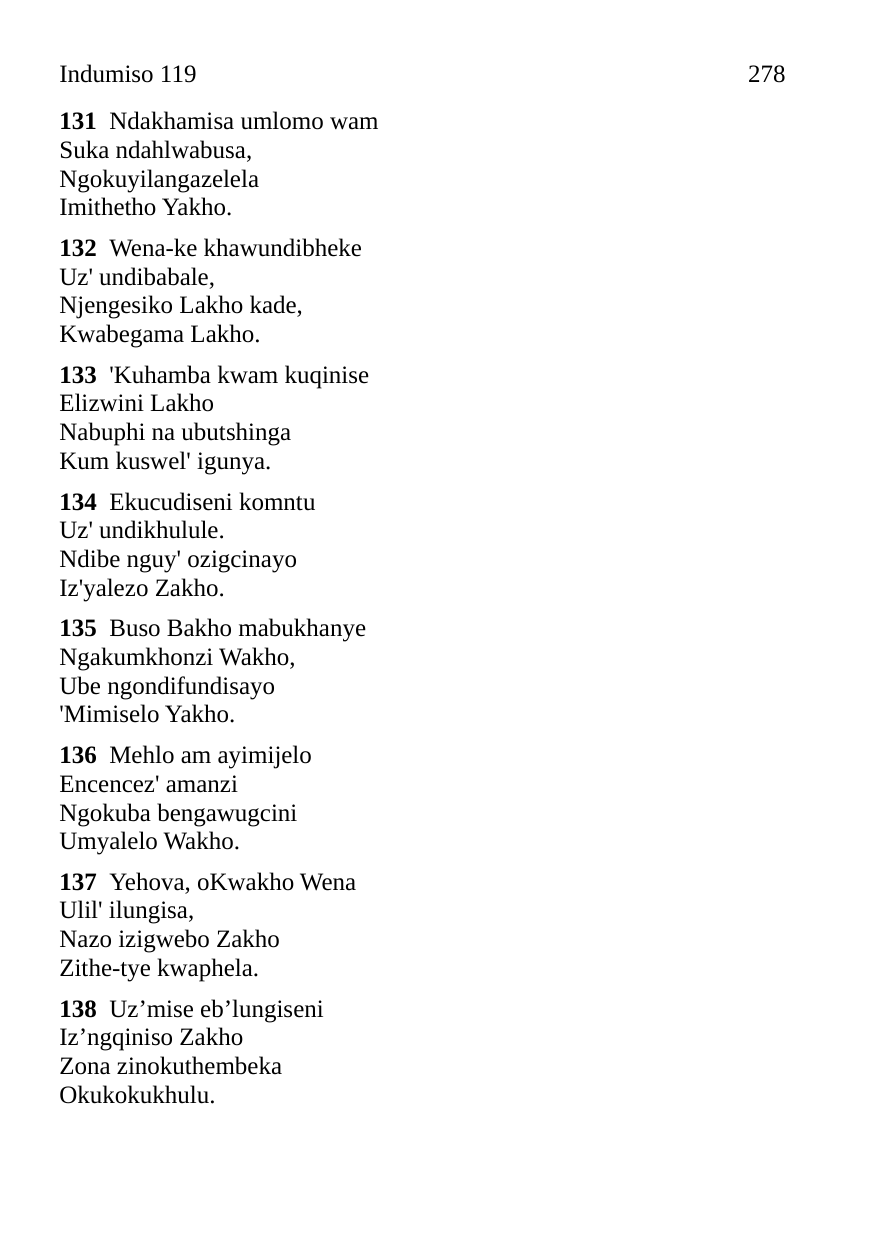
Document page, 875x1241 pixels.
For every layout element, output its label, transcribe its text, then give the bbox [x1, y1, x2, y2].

text 138 Uz’mise eb’lungiseni [59, 994, 786, 1022]
text 131 Ndakhamisa umlomo wam [59, 106, 786, 135]
text 135 Buso Bakho mabukhanye [59, 613, 786, 642]
text Kwabegama Lakho. [59, 319, 786, 348]
text 136 Mehlo am ayimijelo [59, 740, 786, 769]
text Zona zinokuthembeka [59, 1051, 786, 1080]
text Imithetho Yakho. [59, 192, 786, 221]
text Njengesiko Lakho kade, [59, 291, 786, 319]
text Ngokuba bengawugcini [59, 798, 786, 826]
text 132 Wena-ke khawundibheke [59, 233, 786, 262]
text 133 'Kuhamba kwam kuqinise [59, 360, 786, 388]
text 137 Yehova, oKwakho Wena [59, 867, 786, 896]
text Umyalelo Wakho. [59, 826, 786, 855]
text Elizwini Lakho [59, 388, 786, 417]
text 134 Ekucudiseni komntu [59, 487, 786, 515]
text Iz'yalezo Zakho. [59, 573, 786, 602]
text Suka ndahlwabusa, [59, 135, 786, 164]
text Encencez' amanzi [59, 769, 786, 798]
text Kum kuswel' igunya. [59, 446, 786, 475]
text 'Mimiselo Yakho. [59, 699, 786, 728]
text Ngakumkhonzi Wakho, [59, 642, 786, 671]
text Ngokuyilangazelela [59, 164, 786, 192]
text Uz' undikhulule. [59, 515, 786, 544]
text Iz’ngqiniso Zakho [59, 1022, 786, 1051]
text Ulil' ilungisa, [59, 896, 786, 924]
text Nabuphi na ubutshinga [59, 417, 786, 446]
text Okukokukhulu. [59, 1080, 786, 1109]
text Ndibe nguy' ozigcinayo [59, 544, 786, 573]
text Nazo izigwebo Zakho [59, 924, 786, 953]
text Uz' undibabale, [59, 262, 786, 291]
text Zithe-tye kwaphela. [59, 953, 786, 982]
text Ube ngondifundisayo [59, 671, 786, 699]
